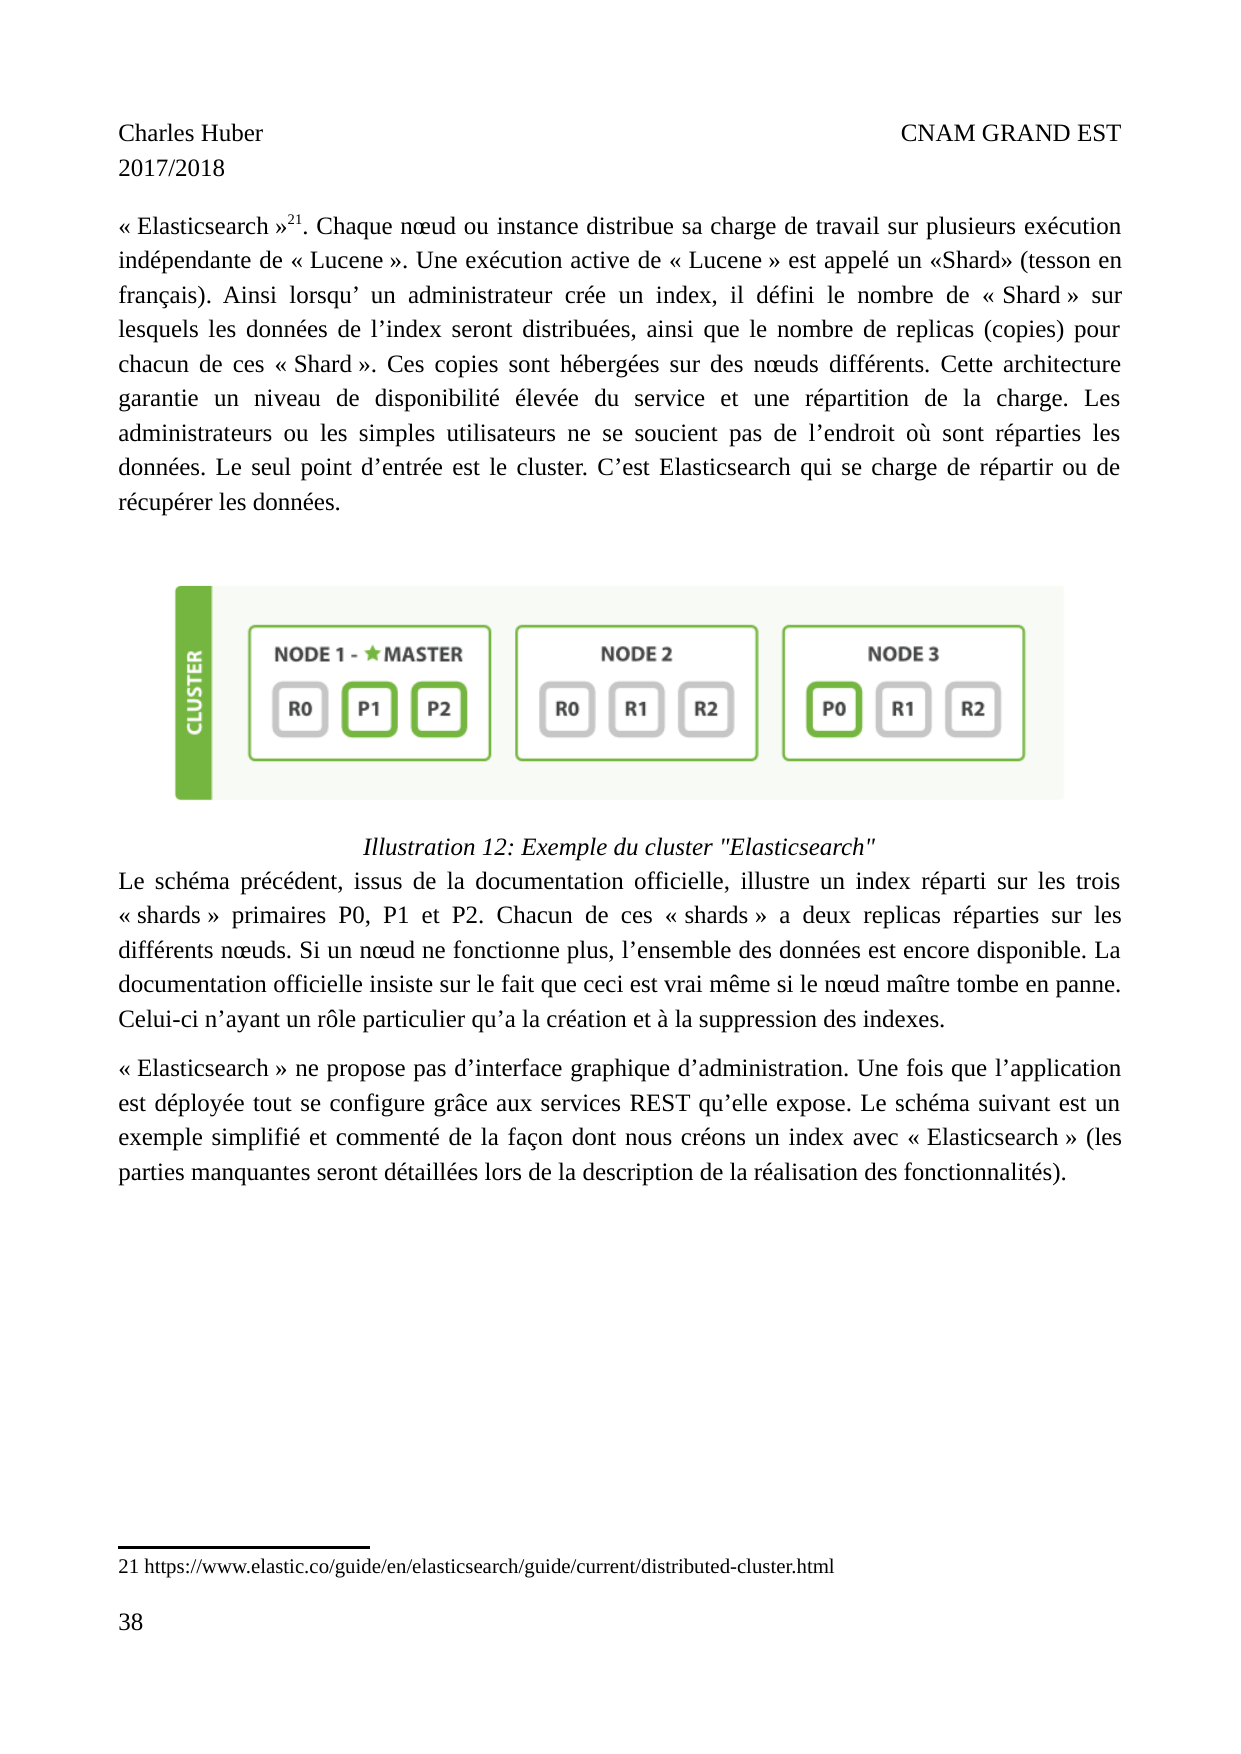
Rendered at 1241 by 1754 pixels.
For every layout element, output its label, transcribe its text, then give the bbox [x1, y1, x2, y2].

picture [147, 548, 1093, 832]
text Illustration 12: Exemple du cluster "Elasticsearch" [148, 832, 1092, 860]
text « Elasticsearch » ne propose pas d’interface graphique d’administration. Une fois que l’application est déployée tout se configure grâce aux services REST qu’elle expose. Le schéma suivant est un exemple simplifié et commenté de la façon dont nous créons un index avec « Elasticsearch » (les parties manquantes seront détaillées lors de la description de la réalisation des fonctionnalités). [118, 1053, 1122, 1185]
text https://www.elastic.co/guide/en/elasticsearch/guide/current/distributed-cluster.html [118, 1553, 1122, 1578]
text « Elasticsearch ». Chaque nœud ou instance distribue sa charge de travail sur plusieurs exécution indépendante de « Lucene ». Une exécution active de « Lucene » est appelé un «Shard» (tesson en français). Ainsi lorsqu’ un administrateur crée un index, il défini le nombre de « Shard » sur lesquels les données de l’index seront distribuées, ainsi que le nombre de replicas (copies) pour chacun de ces « Shard ». Ces copies sont hébergées sur des nœuds différents. Cette architecture garantie un niveau de disponibilité élevée du service et une répartition de la charge. Les administrateurs ou les simples utilisateurs ne se soucient pas de l’endroit où sont réparties les données. Le seul point d’entrée est le cluster. C’est Elasticsearch qui se charge de répartir ou de récupérer les données. [118, 211, 1122, 515]
text Le schéma précédent, issus de la documentation officielle, illustre un index réparti sur les trois « shards » primaires P0, P1 et P2. Chacun de ces « shards » a deux replicas réparties sur les différents nœuds. Si un nœud ne fonctionne plus, l’ensemble des données est encore disponible. La documentation officielle insiste sur le fait que ceci est vrai même si le nœud maître tombe en panne. Celui-ci n’ayant un rôle particulier qu’a la création et à la suppression des indexes. [118, 536, 1122, 1033]
